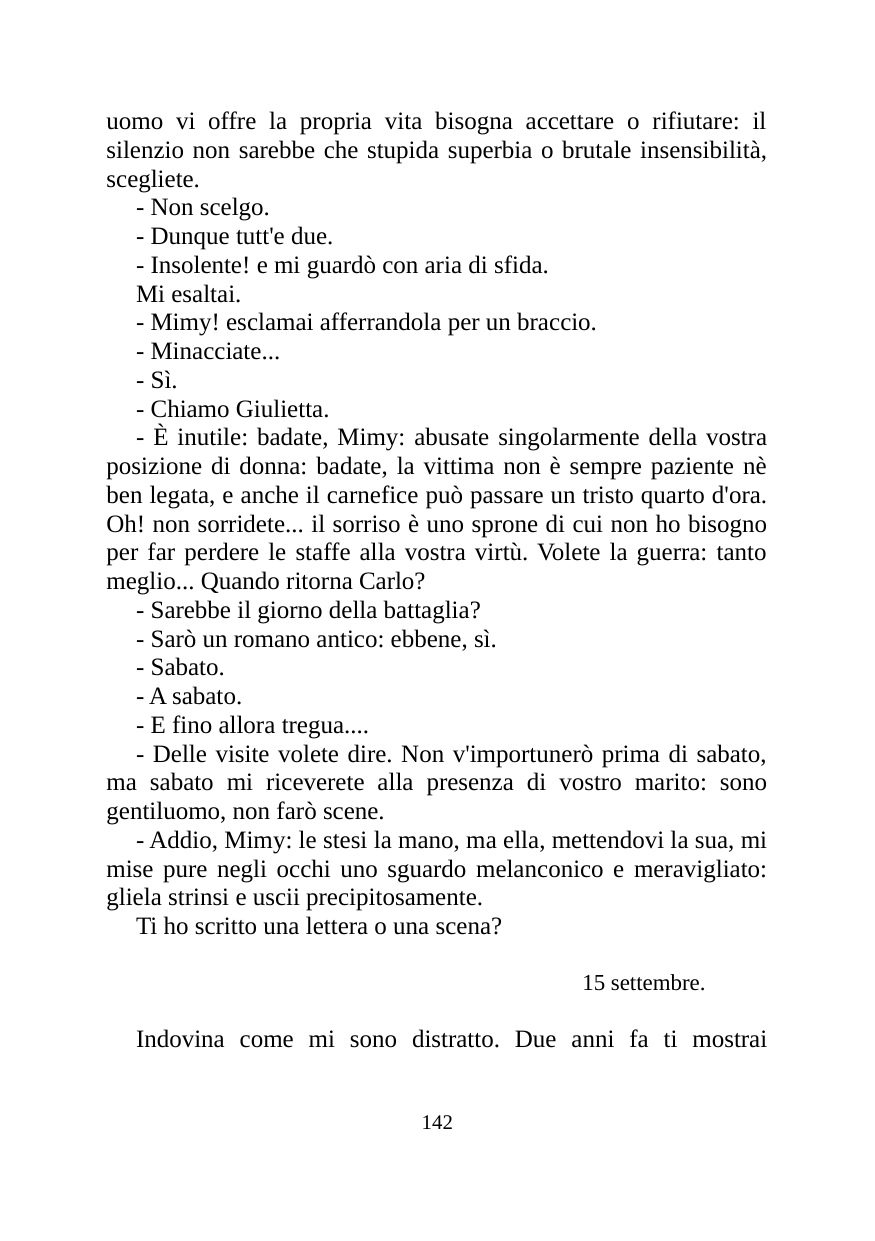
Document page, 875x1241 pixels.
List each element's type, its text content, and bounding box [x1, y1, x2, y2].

text - Minacciate... [106, 336, 768, 365]
text - Sarebbe il giorno della battaglia? [106, 595, 768, 624]
text uomo vi offre la propria vita bisogna accettare o rifiutare: il silenzio non sarebbe che stupida superbia o brutale insensibilità, scegliete. [106, 106, 768, 192]
text - È inutile: badate, Mimy: abusate singolarmente della vostra posizione di donna: badate, la vittima non è sempre paziente nè ben legata, e anche il carnefice può passare un tristo quarto d'ora. Oh! non sorridete... il sorriso è uno sprone di cui non ho bisogno per far perdere le staffe alla vostra virtù. Volete la guerra: tanto meglio... Quando ritorna Carlo? [106, 422, 768, 595]
text - Mimy! esclamai afferrandola per un braccio. [106, 307, 768, 336]
text - Insolente! e mi guardò con aria di sfida. [106, 250, 768, 279]
text Ti ho scritto una lettera o una scena? [106, 911, 768, 940]
text - Dunque tutt'e due. [106, 221, 768, 250]
text - Sì. [106, 365, 768, 394]
text - E fino allora tregua.... [106, 710, 768, 739]
text - Chiamo Giulietta. [106, 394, 768, 422]
text - Addio, Mimy: le stesi la mano, ma ella, mettendovi la sua, mi mise pure negli occhi uno sguardo melanconico e meravigliato: gliela strinsi e uscii precipitosamente. [106, 825, 768, 911]
text - Sarò un romano antico: ebbene, sì. [106, 624, 768, 652]
text Indovina come mi sono distratto. Due anni fa ti mostrai [106, 1024, 768, 1053]
text - A sabato. [106, 681, 768, 710]
text - Delle visite volete dire. Non v'importunerò prima di sabato, ma sabato mi riceverete alla presenza di vostro marito: sono gentiluomo, non farò scene. [106, 739, 768, 825]
text - Non scelgo. [106, 192, 768, 221]
text Mi esaltai. [106, 279, 768, 307]
text - Sabato. [106, 652, 768, 681]
text 15 settembre. [106, 969, 706, 995]
